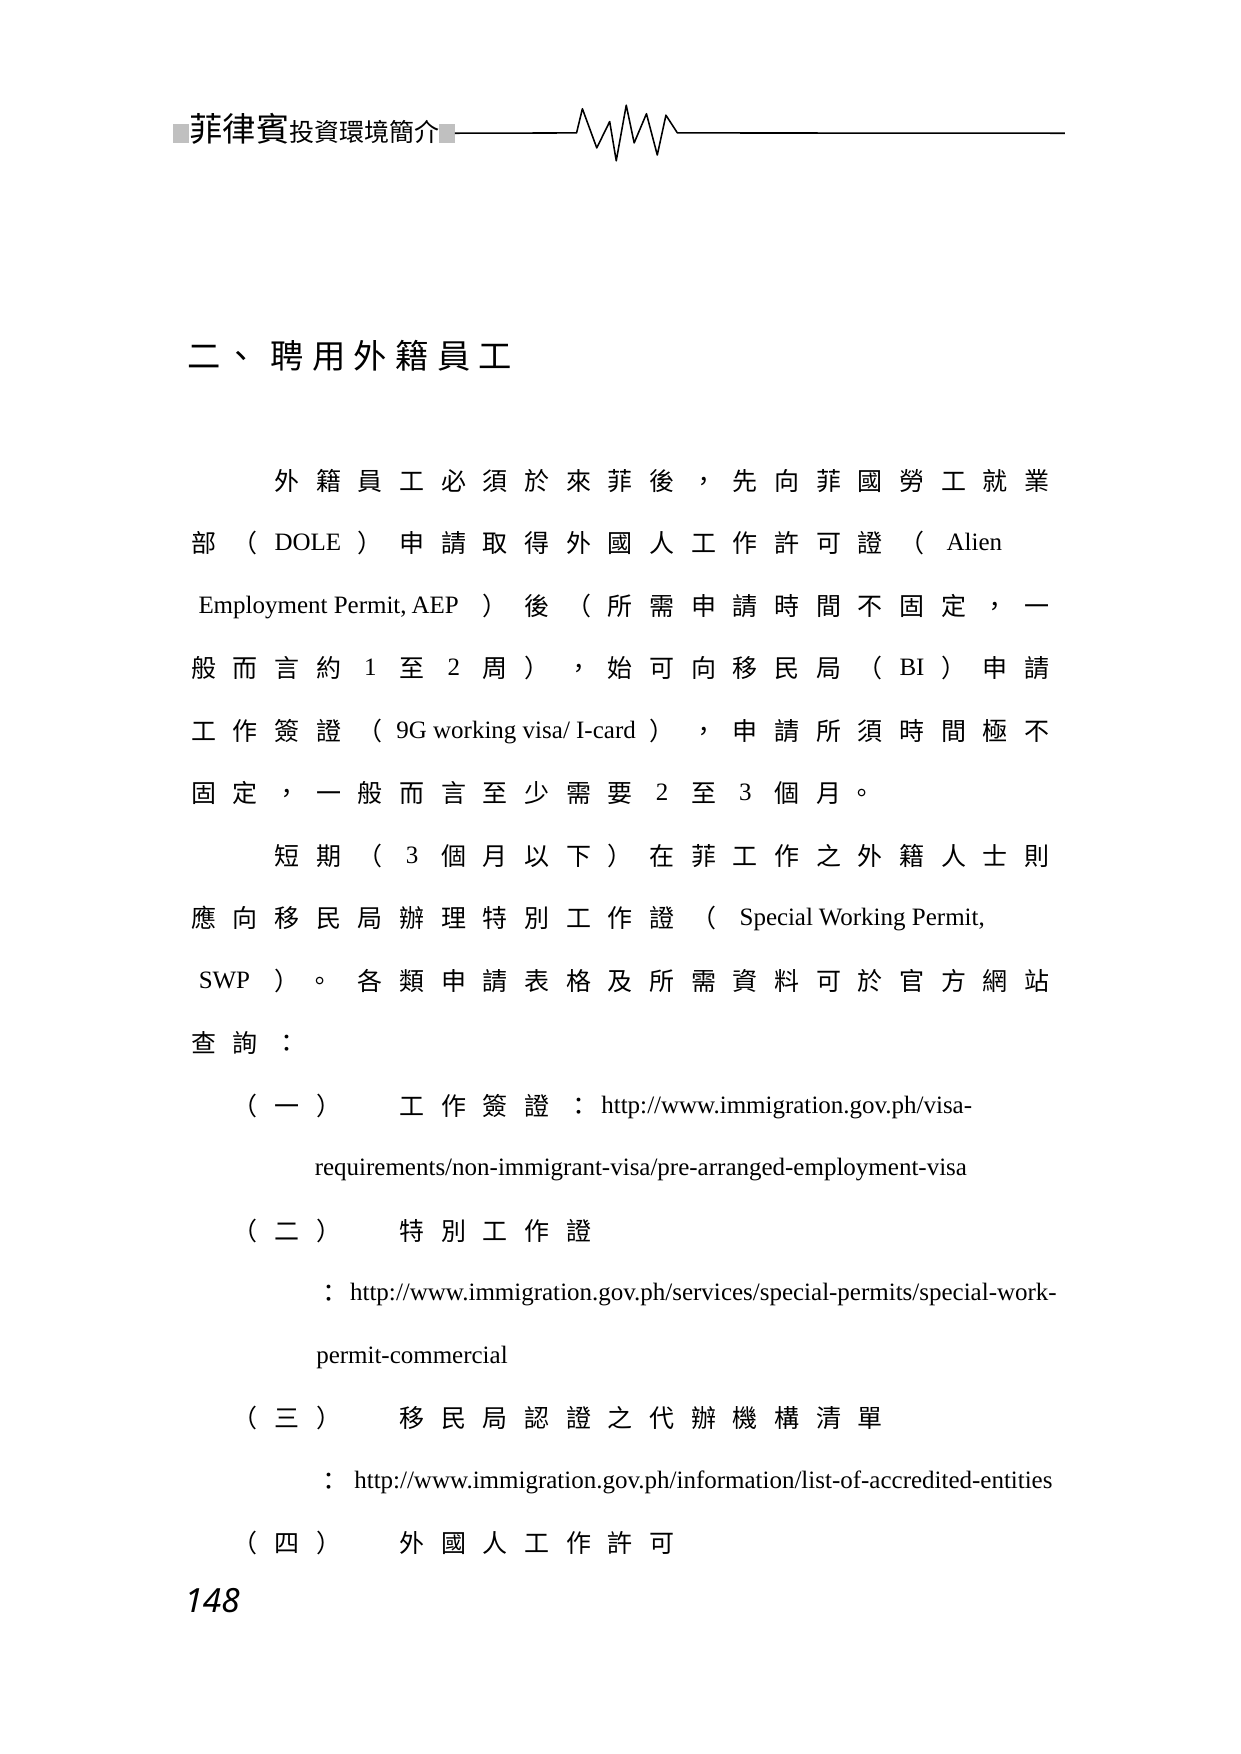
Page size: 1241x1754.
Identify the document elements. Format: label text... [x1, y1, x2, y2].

text （二） 特別工作證：http://www.immigration.gov.ph/services/special-permits/special-work-permit-commercial [207, 1188, 1058, 1375]
text 短期（3個月以下）在菲工作之外籍人士則應向移民局辦理特別工作證（Special Working Permit, SWP）。各類申請表格及所需資料可於官方網站查詢： [183, 813, 1058, 1063]
text 外籍員工必須於來菲後，先向菲國勞工就業部（DOLE）申請取得外國人工作許可證（Alien Employment Permit, AEP）後（所需申請時間不固定，一般而言約1至2周），始可向移民局（BI）申請工作簽證（9G working visa/ I-card），申請所須時間極不固定，一般而言至少需要2至3個月。 [183, 438, 1058, 813]
text （四） 外國人工作許可 [207, 1500, 1058, 1563]
text 二、聘用外籍員工 [183, 313, 1058, 375]
text （一） 工作簽證：http://www.immigration.gov.ph/visa-requirements/non-immigrant-visa/pre-arranged-employment-visa [207, 1063, 1058, 1188]
text （三） 移民局認證之代辦機構清單：http://www.immigration.gov.ph/information/list-of-accredited-entities [207, 1375, 1058, 1500]
